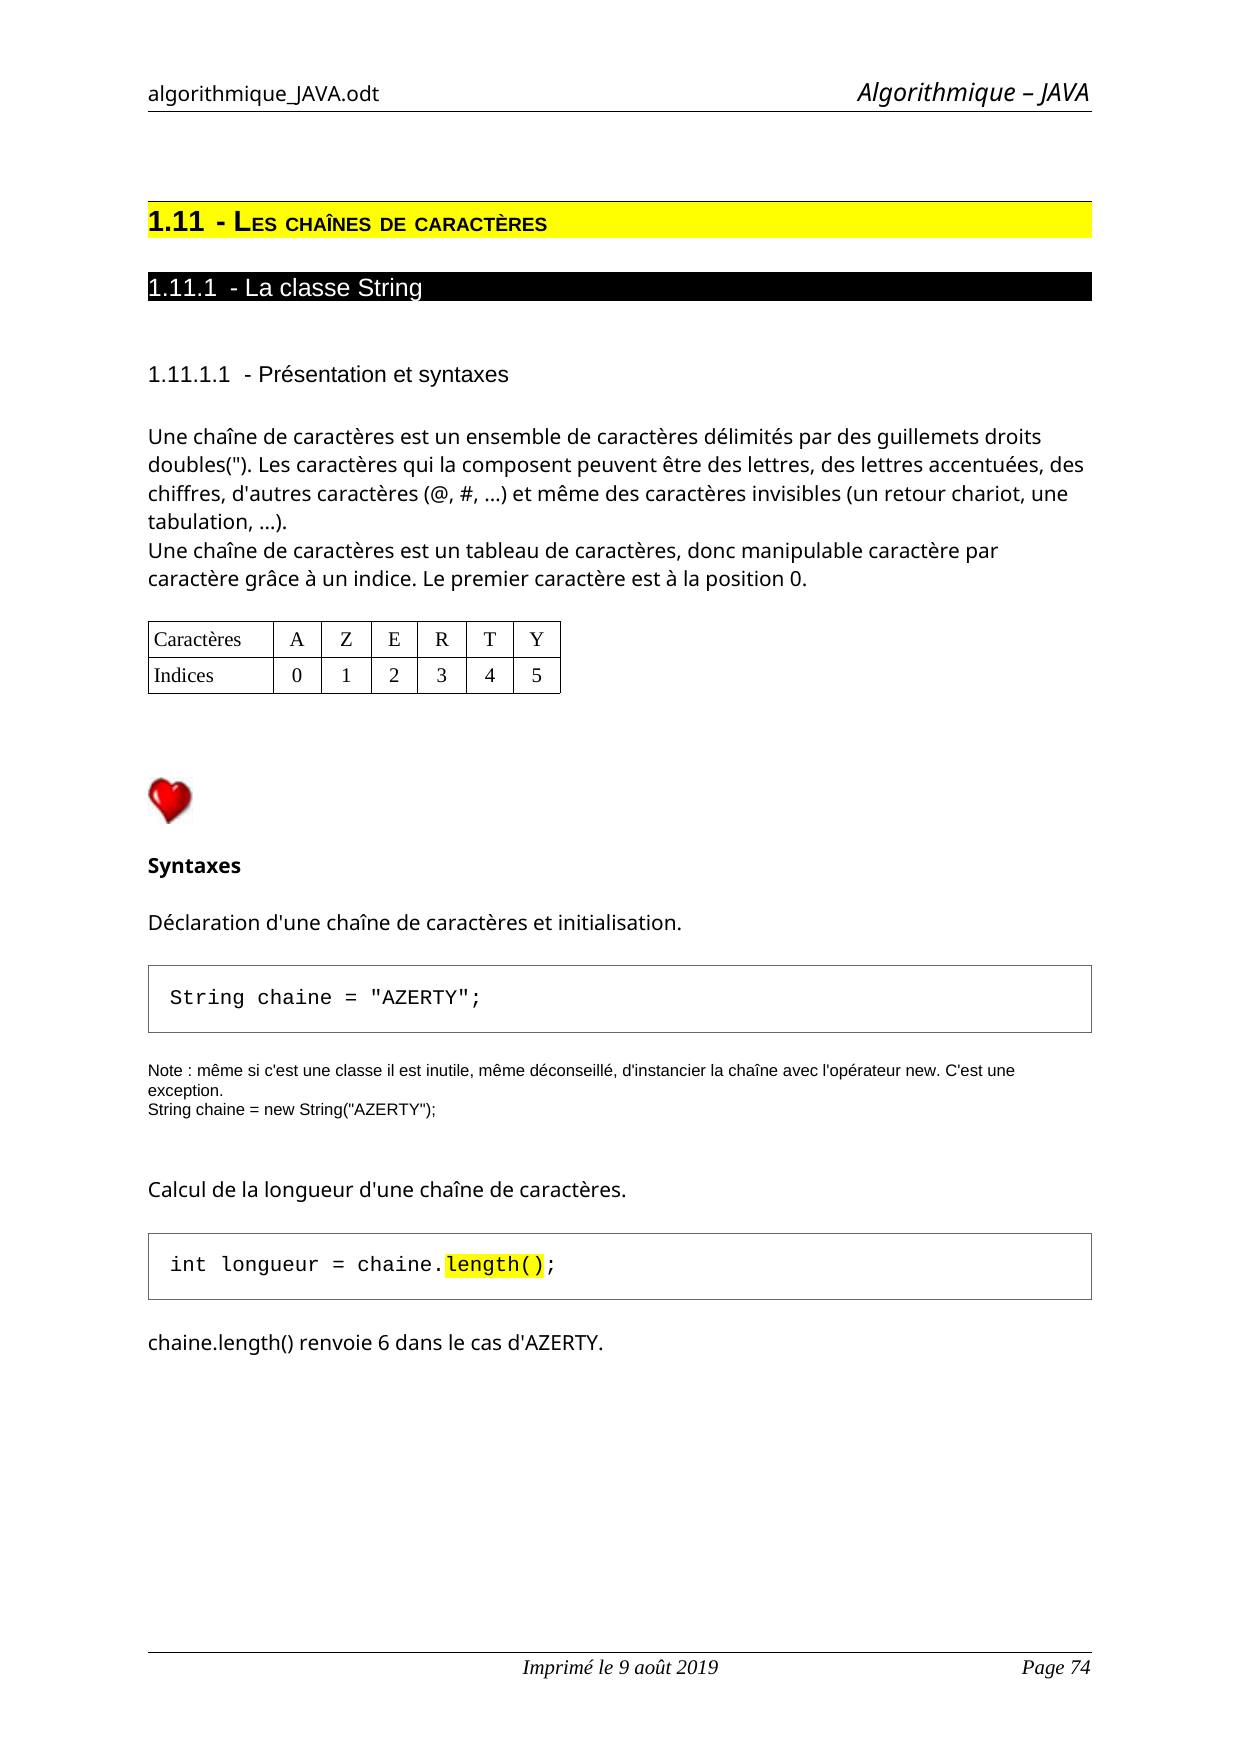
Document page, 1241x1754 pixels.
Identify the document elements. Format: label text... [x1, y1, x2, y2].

table_cell 3 [418, 658, 466, 692]
text int longueur = chaine.length(); [149, 1234, 1091, 1299]
table_header R [418, 622, 466, 657]
table_cell 5 [514, 658, 560, 692]
table_header A [274, 622, 321, 657]
text Note : même si c'est une classe il est inutile, même déconseillé, d'instancier la chaîne avec l'opérateur new. C'est une exception. [148, 1061, 1092, 1099]
table_header Z [322, 622, 371, 657]
text Une chaîne de caractères est un tableau de caractères, donc manipulable caractère par caractère grâce à un indice. Le premier caractère est à la position 0. [148, 536, 1092, 593]
table_header Y [514, 622, 560, 657]
table_cell 0 [274, 658, 321, 692]
text Syntaxes [148, 852, 1092, 880]
text chaine.length() renvoie 6 dans le cas d'AZERTY. [148, 1328, 1092, 1357]
subtitle - Présentation et syntaxes [148, 361, 1092, 387]
table_cell Indices [149, 658, 273, 692]
subtitle - La classe String [148, 272, 1092, 301]
text Déclaration d'une chaîne de caractères et initialisation. [148, 908, 1092, 937]
text Une chaîne de caractères est un ensemble de caractères délimités par des guillemets droits doubles("). Les caractères qui la composent peuvent être des lettres, des lettres accentuées, des chiffres, d'autres caractères (@, #, …) et même des caractères invisibles (un retour chariot, une tabulation, …). [148, 422, 1092, 536]
picture [147, 777, 193, 824]
table_cell 1 [322, 658, 371, 692]
table_cell 2 [372, 658, 417, 692]
table_cell 4 [467, 658, 513, 692]
table_header Caractères [149, 622, 273, 657]
subtitle - Les chaînes de caractères [148, 202, 1092, 238]
text String chaine = "AZERTY"; [149, 966, 1091, 1032]
text String chaine = new String("AZERTY"); [148, 1099, 1092, 1119]
table_header E [372, 622, 417, 657]
text Calcul de la longueur d'une chaîne de caractères. [148, 1176, 1092, 1204]
table_header T [467, 622, 513, 657]
